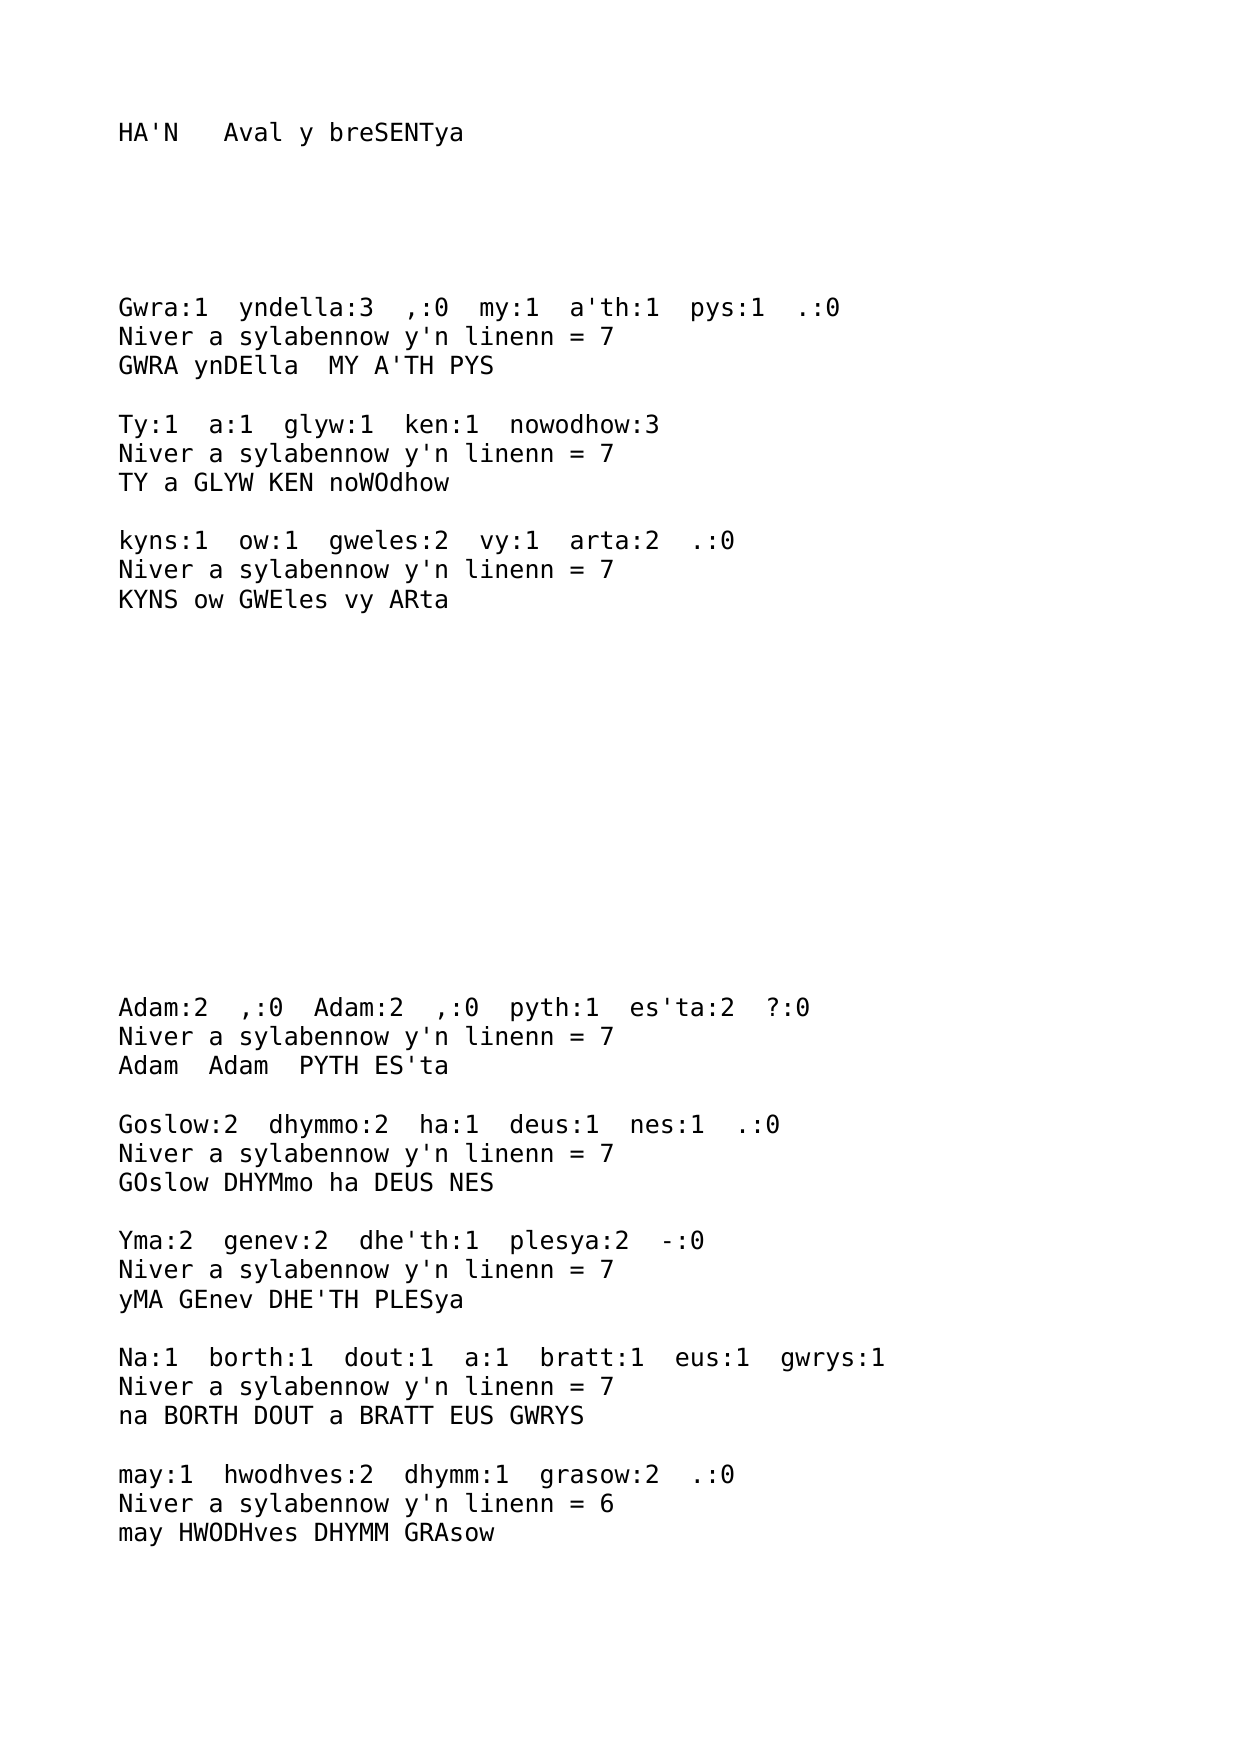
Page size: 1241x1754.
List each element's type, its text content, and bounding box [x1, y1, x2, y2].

text Yma:2 genev:2 dhe'th:1 plesya:2 -:0 [118, 1226, 1122, 1256]
text Niver a sylabennow y'n linenn = 7 [118, 1256, 1122, 1285]
text may HWODHves DHYMM GRAsow [118, 1518, 1122, 1547]
text GOslow DHYMmo ha DEUS NES [118, 1168, 1122, 1197]
text Adam:2 ,:0 Adam:2 ,:0 pyth:1 es'ta:2 ?:0 [118, 993, 1122, 1022]
text HA'N Aval y breSENTya [118, 118, 1122, 147]
text Adam Adam PYTH ES'ta [118, 1051, 1122, 1081]
text TY a GLYW KEN noWOdhow [118, 468, 1122, 497]
text Gwra:1 yndella:3 ,:0 my:1 a'th:1 pys:1 .:0 [118, 293, 1122, 322]
text Niver a sylabennow y'n linenn = 7 [118, 556, 1122, 585]
text Niver a sylabennow y'n linenn = 7 [118, 322, 1122, 351]
text KYNS ow GWEles vy ARta [118, 585, 1122, 614]
text Niver a sylabennow y'n linenn = 6 [118, 1489, 1122, 1518]
text Na:1 borth:1 dout:1 a:1 bratt:1 eus:1 gwrys:1 [118, 1343, 1122, 1372]
text kyns:1 ow:1 gweles:2 vy:1 arta:2 .:0 [118, 526, 1122, 556]
text yMA GEnev DHE'TH PLESya [118, 1285, 1122, 1314]
text Goslow:2 dhymmo:2 ha:1 deus:1 nes:1 .:0 [118, 1110, 1122, 1139]
text Niver a sylabennow y'n linenn = 7 [118, 1139, 1122, 1168]
text may:1 hwodhves:2 dhymm:1 grasow:2 .:0 [118, 1460, 1122, 1489]
text GWRA ynDElla MY A'TH PYS [118, 351, 1122, 381]
text na BORTH DOUT a BRATT EUS GWRYS [118, 1401, 1122, 1431]
text Niver a sylabennow y'n linenn = 7 [118, 439, 1122, 468]
text Niver a sylabennow y'n linenn = 7 [118, 1372, 1122, 1401]
text Niver a sylabennow y'n linenn = 7 [118, 1022, 1122, 1051]
text Ty:1 a:1 glyw:1 ken:1 nowodhow:3 [118, 410, 1122, 439]
